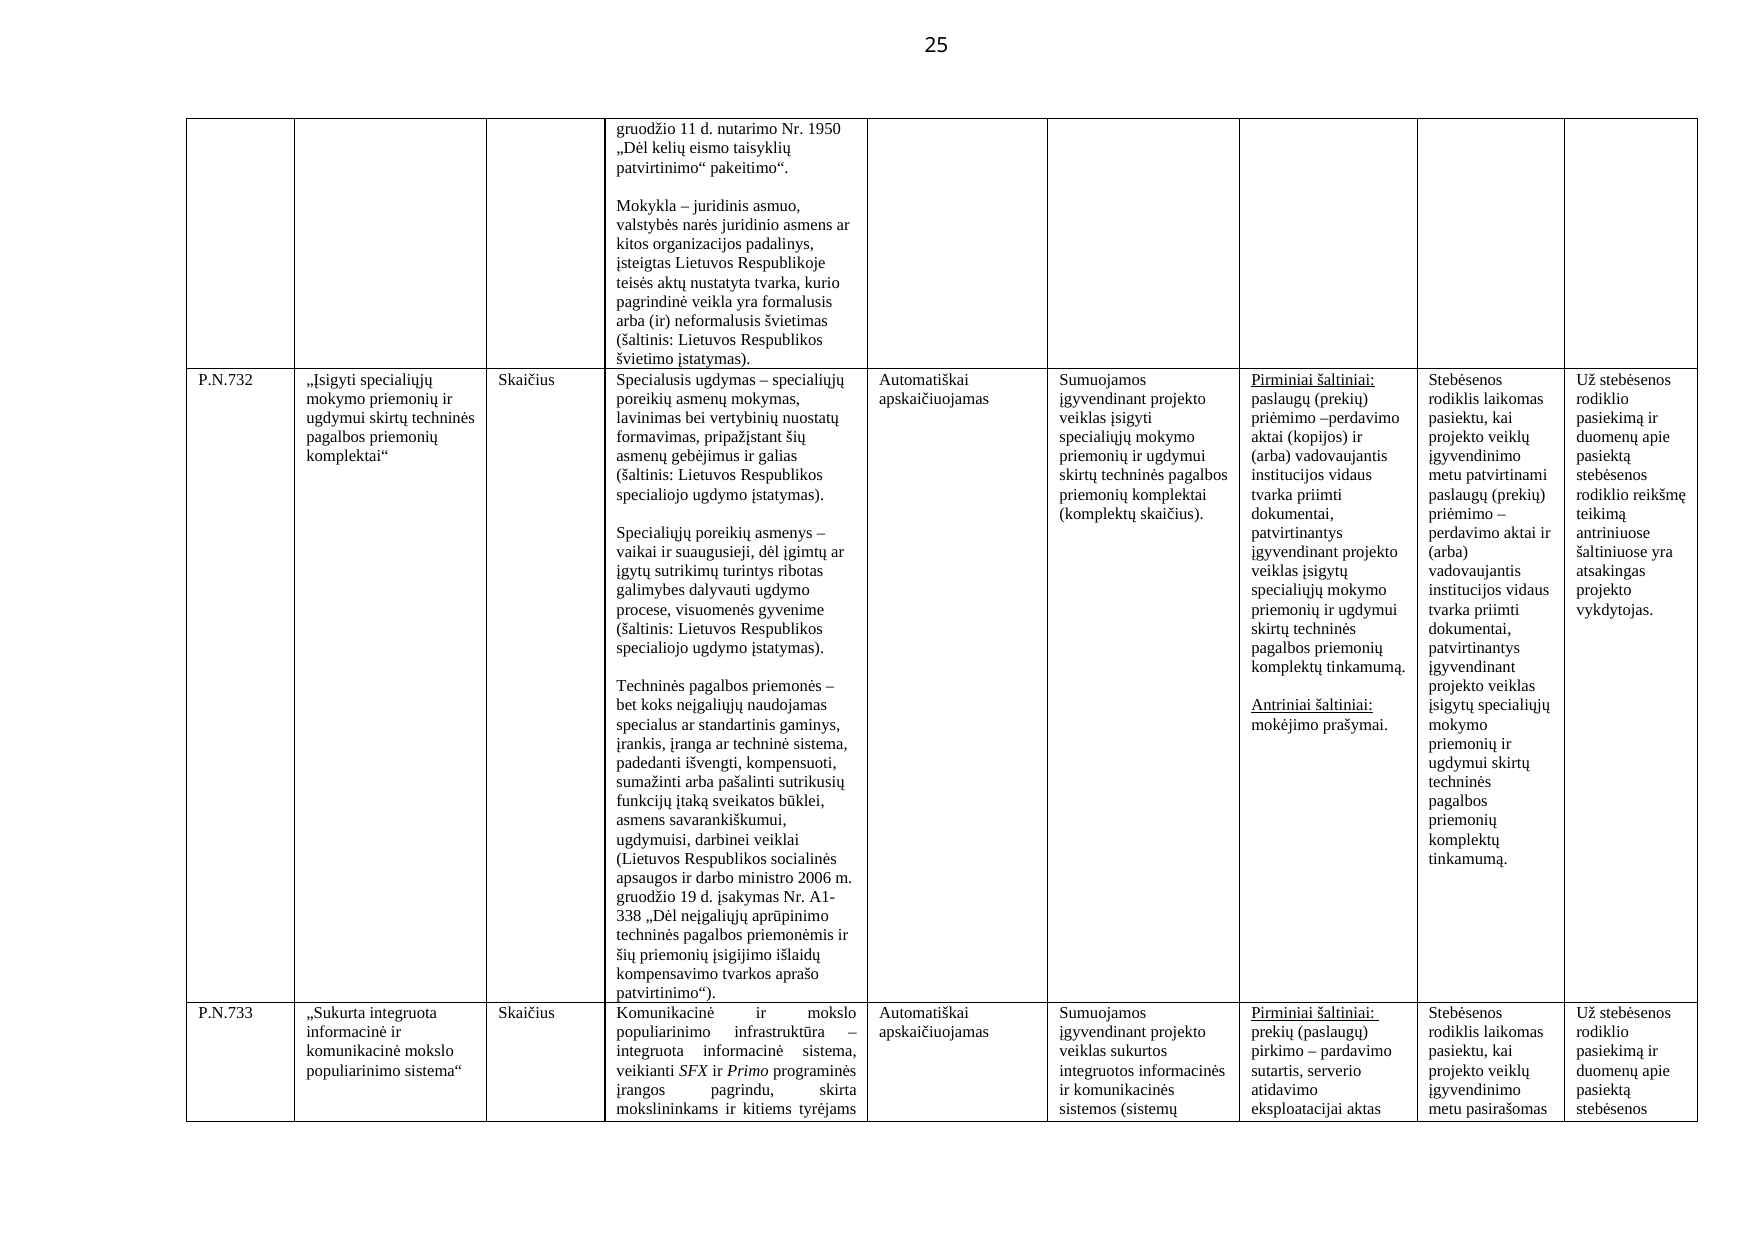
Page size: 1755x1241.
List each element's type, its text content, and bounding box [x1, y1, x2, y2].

table_cell [487, 119, 604, 368]
table_cell [1565, 119, 1697, 368]
table_cell „Įsigyti specialiųjų mokymo priemonių ir ugdymui skirtų techninės pagalbos priemonių komplektai“ [295, 369, 486, 1002]
table_cell [1048, 119, 1239, 368]
table_cell [868, 119, 1047, 368]
table_cell gruodžio 11 d. nutarimo Nr. 1950 „Dėl kelių eismo taisyklių patvirtinimo“ pakeitimo“. Mokykla – juridinis asmuo, valstybės narės juridinio asmens ar kitos organizacijos padalinys, įsteigtas Lietuvos Respublikoje teisės aktų nustatyta tvarka, kurio pagrindinė veikla yra formalusis arba (ir) neformalusis švietimas (šaltinis: Lietuvos Respublikos švietimo įstatymas). [606, 119, 867, 368]
table_cell Skaičius [487, 1003, 604, 1121]
table_cell Skaičius [487, 369, 604, 1002]
table_cell Už stebėsenos rodiklio pasiekimą ir duomenų apie pasiektą stebėsenos rodiklio reikšmę teikimą antriniuose šaltiniuose yra atsakingas projekto vykdytojas. [1565, 369, 1697, 1002]
table_cell P.N.733 [187, 1003, 294, 1121]
table_cell Automatiškai apskaičiuojamas [868, 1003, 1047, 1121]
table_cell Komunikacinė ir mokslo populiarinimo infrastruktūra – integruota informacinė sistema, veikianti SFX ir Primo programinės įrangos pagrindu, skirta mokslininkams ir kitiems tyrėjams [606, 1003, 867, 1121]
table_cell P.N.732 [187, 369, 294, 1002]
table_cell [295, 119, 486, 368]
table_cell „Sukurta integruota informacinė ir komunikacinė mokslo populiarinimo sistema“ [295, 1003, 486, 1121]
table_cell Stebėsenos rodiklis laikomas pasiektu, kai projekto veiklų įgyvendinimo metu patvirtinami paslaugų (prekių) priėmimo –perdavimo aktai ir (arba) vadovaujantis institucijos vidaus tvarka priimti dokumentai, patvirtinantys įgyvendinant projekto veiklas įsigytų specialiųjų mokymo priemonių ir ugdymui skirtų techninės pagalbos priemonių komplektų tinkamumą. [1418, 369, 1564, 1002]
table_cell [1240, 119, 1417, 368]
table_cell Sumuojamos įgyvendinant projekto veiklas įsigyti specialiųjų mokymo priemonių ir ugdymui skirtų techninės pagalbos priemonių komplektai (komplektų skaičius). [1048, 369, 1239, 1002]
table_cell Pirminiai šaltiniai: paslaugų (prekių) priėmimo –perdavimo aktai (kopijos) ir (arba) vadovaujantis institucijos vidaus tvarka priimti dokumentai, patvirtinantys įgyvendinant projekto veiklas įsigytų specialiųjų mokymo priemonių ir ugdymui skirtų techninės pagalbos priemonių komplektų tinkamumą. Antriniai šaltiniai: mokėjimo prašymai. [1240, 369, 1417, 1002]
table_cell [1418, 119, 1564, 368]
table_cell Už stebėsenos rodiklio pasiekimą ir duomenų apie pasiektą stebėsenos [1565, 1003, 1697, 1121]
table_cell Specialusis ugdymas – specialiųjų poreikių asmenų mokymas, lavinimas bei vertybinių nuostatų formavimas, pripažįstant šių asmenų gebėjimus ir galias (šaltinis: Lietuvos Respublikos specialiojo ugdymo įstatymas). Specialiųjų poreikių asmenys – vaikai ir suaugusieji, dėl įgimtų ar įgytų sutrikimų turintys ribotas galimybes dalyvauti ugdymo procese, visuomenės gyvenime (šaltinis: Lietuvos Respublikos specialiojo ugdymo įstatymas). Techninės pagalbos priemonės – bet koks neįgaliųjų naudojamas specialus ar standartinis gaminys, įrankis, įranga ar techninė sistema, padedanti išvengti, kompensuoti, sumažinti arba pašalinti sutrikusių funkcijų įtaką sveikatos būklei, asmens savarankiškumui, ugdymuisi, darbinei veiklai (Lietuvos Respublikos socialinės apsaugos ir darbo ministro 2006 m. gruodžio 19 d. įsakymas Nr. A1-338 „Dėl neįgaliųjų aprūpinimo techninės pagalbos priemonėmis ir šių priemonių įsigijimo išlaidų kompensavimo tvarkos aprašo patvirtinimo“). [606, 369, 867, 1002]
table_cell Automatiškai apskaičiuojamas [868, 369, 1047, 1002]
table_cell Pirminiai šaltiniai: prekių (paslaugų) pirkimo – pardavimo sutartis, serverio atidavimo eksploatacijai aktas [1240, 1003, 1417, 1121]
table_cell [187, 119, 294, 368]
table_cell Sumuojamos įgyvendinant projekto veiklas sukurtos integruotos informacinės ir komunikacinės sistemos (sistemų [1048, 1003, 1239, 1121]
table_cell Stebėsenos rodiklis laikomas pasiektu, kai projekto veiklų įgyvendinimo metu pasirašomas [1418, 1003, 1564, 1121]
